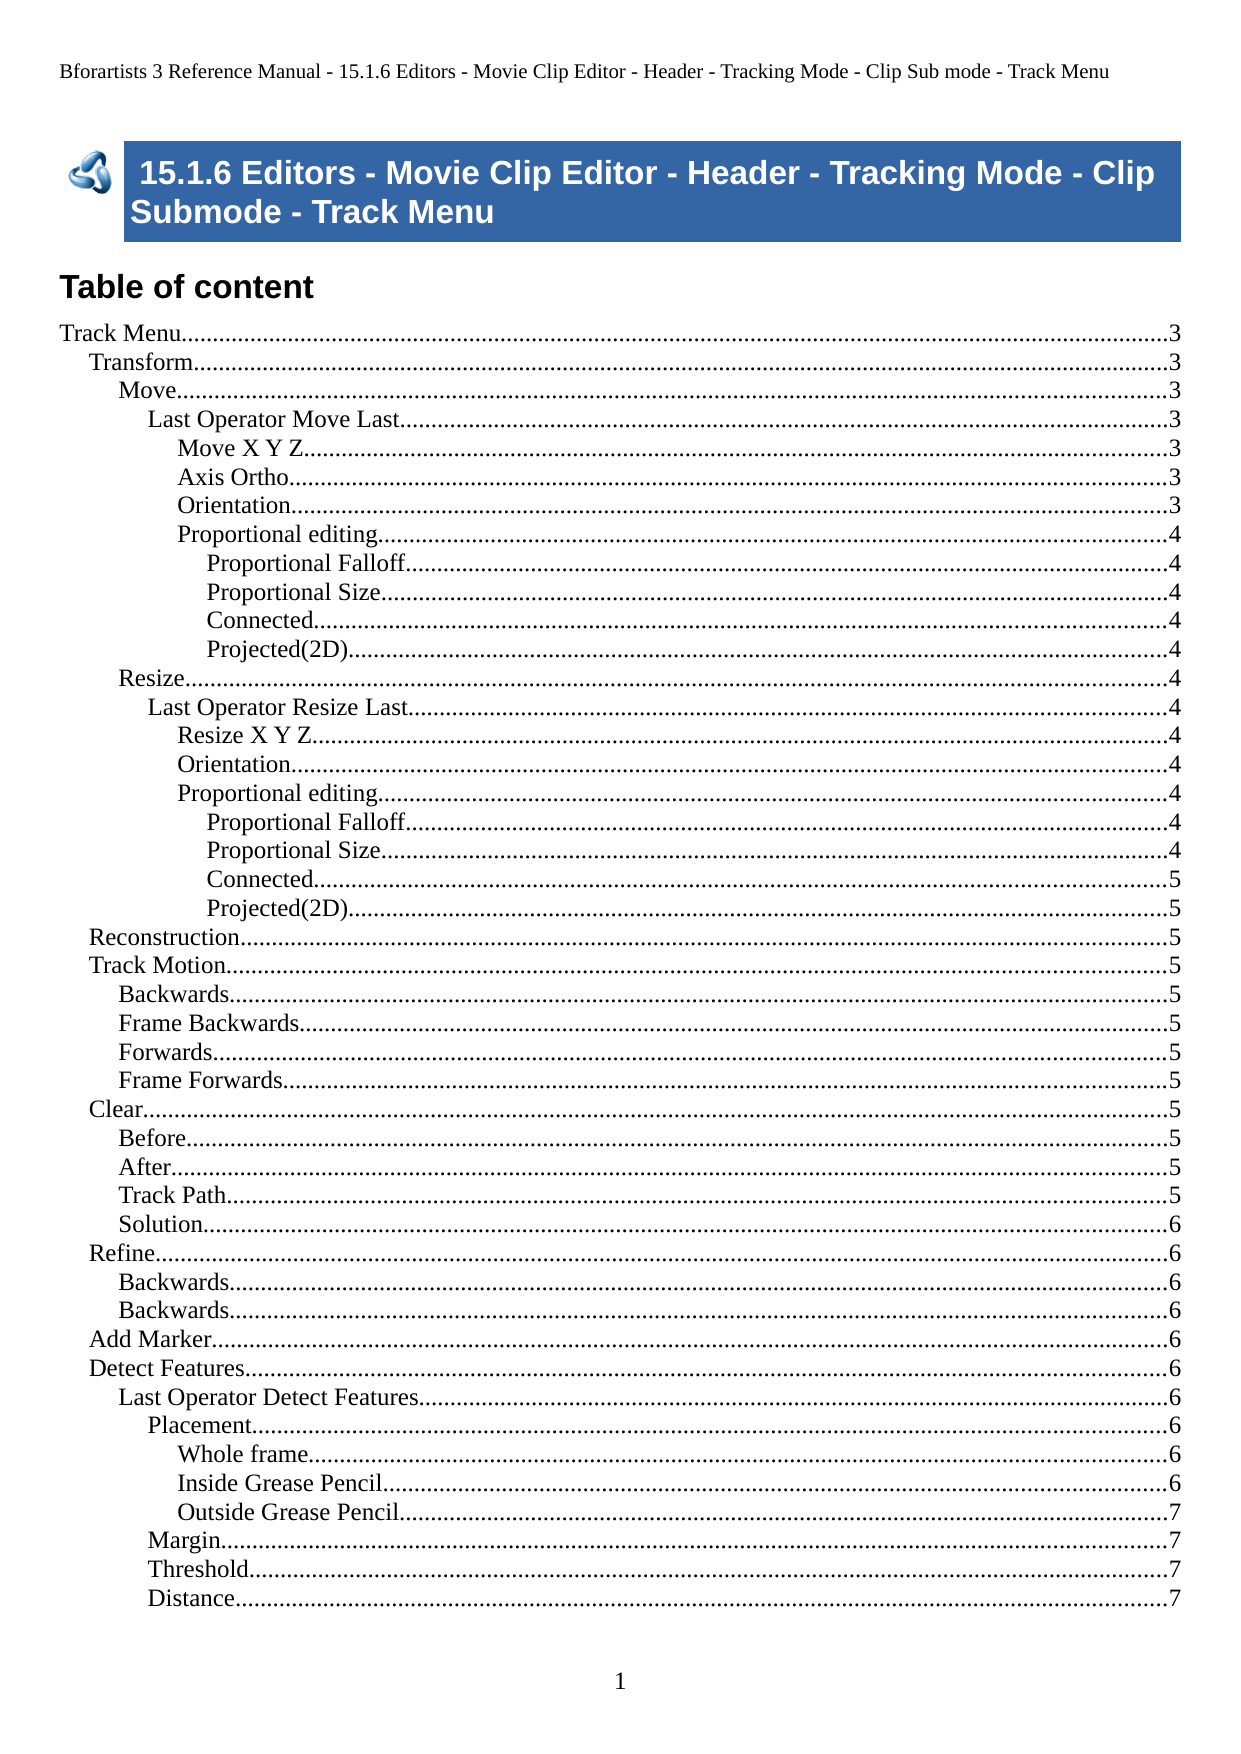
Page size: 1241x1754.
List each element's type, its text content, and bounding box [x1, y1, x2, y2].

text Threshold 7 [147, 1554, 1181, 1583]
text Proportional Falloff 4 [206, 807, 1181, 835]
text Projected(2D) 4 [206, 634, 1181, 663]
text Backwards 6 [118, 1295, 1181, 1324]
text Orientation 3 [177, 490, 1181, 519]
text Transform 3 [88, 347, 1181, 375]
text Outside Grease Pencil 7 [177, 1497, 1181, 1525]
text Orientation 4 [177, 749, 1181, 778]
text Clear 5 [88, 1094, 1181, 1123]
text Proportional editing 4 [177, 778, 1181, 807]
text Move X Y Z 3 [177, 433, 1181, 462]
text Reconstruction 5 [88, 922, 1181, 950]
text Add Marker 6 [88, 1324, 1181, 1353]
text Inside Grease Pencil 6 [177, 1468, 1181, 1497]
text Resize X Y Z 4 [177, 720, 1181, 749]
text Before 5 [118, 1123, 1181, 1152]
text Last Operator Move Last 3 [147, 404, 1181, 433]
text Distance 7 [147, 1583, 1181, 1612]
text Whole frame 6 [177, 1439, 1181, 1468]
text Solution 6 [118, 1209, 1181, 1238]
text Track Menu 3 [59, 318, 1181, 347]
text Refine 6 [88, 1238, 1181, 1267]
text Backwards 5 [118, 979, 1181, 1008]
text Proportional Falloff 4 [206, 548, 1181, 577]
text Axis Ortho 3 [177, 462, 1181, 490]
picture [65, 147, 114, 197]
text Last Operator Resize Last 4 [147, 692, 1181, 720]
text Last Operator Detect Features 6 [118, 1382, 1181, 1410]
text Track Path 5 [118, 1180, 1181, 1209]
text Proportional Size 4 [206, 577, 1181, 605]
text Proportional Size 4 [206, 835, 1181, 864]
text Backwards 6 [118, 1267, 1181, 1295]
subtitle Table of content [59, 267, 1181, 305]
text Resize 4 [118, 663, 1181, 692]
text Connected 4 [206, 605, 1181, 634]
text Projected(2D) 5 [206, 893, 1181, 922]
text Frame Backwards 5 [118, 1008, 1181, 1037]
text After 5 [118, 1152, 1181, 1180]
text Forwards 5 [118, 1037, 1181, 1065]
table_header 15.1.6 Editors - Movie Clip Editor - Header - Tracking Mode - Clip Submode - Track Menu [124, 141, 1181, 242]
text Track Motion 5 [88, 950, 1181, 979]
text Placement 6 [147, 1410, 1181, 1439]
text Move 3 [118, 375, 1181, 404]
text Frame Forwards 5 [118, 1065, 1181, 1094]
text Margin 7 [147, 1525, 1181, 1554]
table_header [59, 141, 124, 242]
text Connected 5 [206, 864, 1181, 893]
text Detect Features 6 [88, 1353, 1181, 1382]
text Proportional editing 4 [177, 519, 1181, 548]
